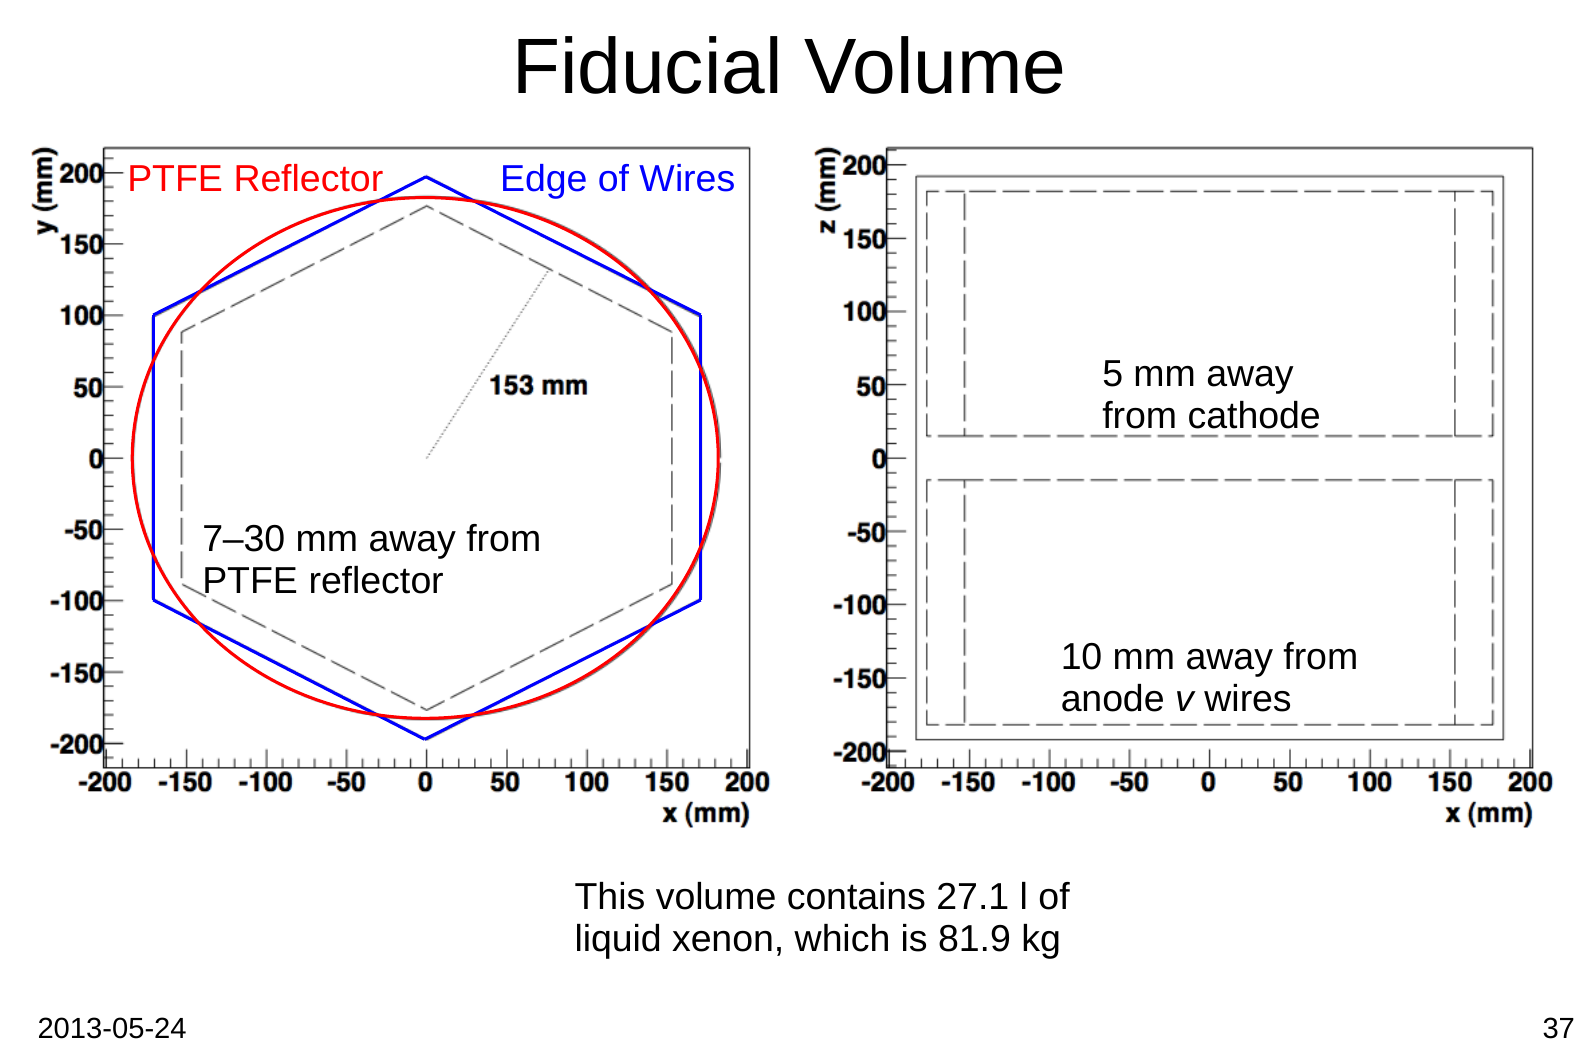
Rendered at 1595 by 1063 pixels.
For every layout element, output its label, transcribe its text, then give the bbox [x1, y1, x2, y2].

text_box PTFE Reflector [112, 150, 413, 203]
text_box This volume contains 27.1 l of liquid xenon, which is 81.9 kg [559, 868, 1088, 959]
text_box Edge of Wires [485, 150, 752, 203]
text_box 10 mm away from anode v wires [1046, 628, 1384, 719]
picture [811, 112, 1571, 842]
text_box 5 mm away from cathode [1087, 345, 1351, 436]
picture [28, 112, 788, 842]
title Fiducial Volume [79, 19, 1501, 113]
text_box 7–30 mm away from PTFE reflector [187, 510, 563, 601]
